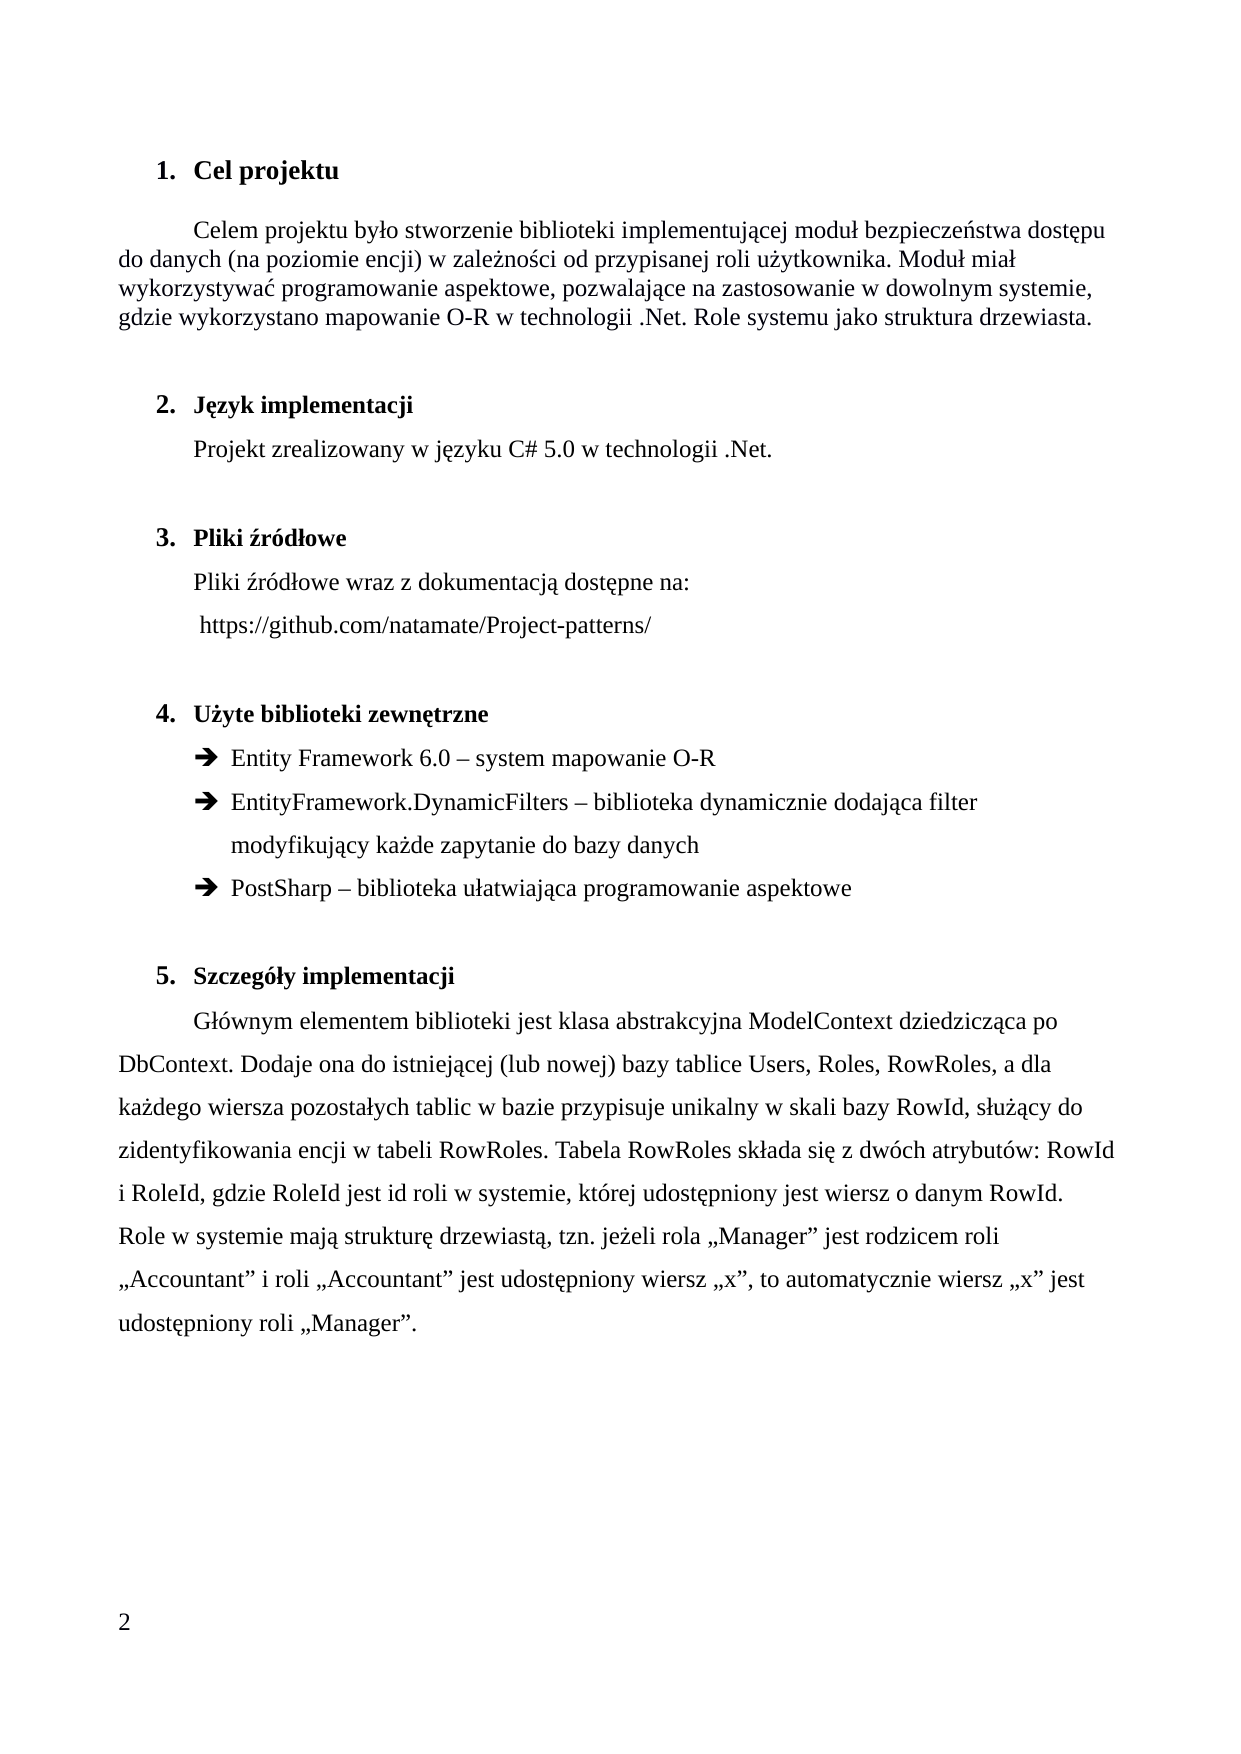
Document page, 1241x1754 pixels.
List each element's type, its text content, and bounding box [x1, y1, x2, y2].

text Role w systemie mają strukturę drzewiastą, tzn. jeżeli rola „Manager” jest rodzicem roli „Accountant” i roli „Accountant” jest udostępniony wiersz „x”, to automatycznie wiersz „x” jest udostępniony roli „Manager”. [118, 1221, 1122, 1336]
text Głównym elementem biblioteki jest klasa abstrakcyjna ModelContext dziedzicząca po DbContext. Dodaje ona do istniejącej (lub nowej) bazy tablice Users, Roles, RowRoles, a dla każdego wiersza pozostałych tablic w bazie przypisuje unikalny w skali bazy RowId, służący do zidentyfikowania encji w tabeli RowRoles. Tabela RowRoles składa się z dwóch atrybutów: RowId i RoleId, gdzie RoleId jest id roli w systemie, której udostępniony jest wiersz o danym RowId. [118, 1006, 1122, 1207]
text Pliki źródłowe wraz z dokumentacją dostępne na: [118, 567, 1122, 596]
list EntityFramework.DynamicFilters – biblioteka dynamicznie dodająca filter modyfikujący każde zapytanie do bazy danych [193, 787, 1122, 858]
list Szczegóły implementacji [156, 959, 1122, 990]
list Użyte biblioteki zewnętrzne [156, 697, 1122, 728]
list Entity Framework 6.0 – system mapowanie O-R [193, 743, 1122, 772]
list PostSharp – biblioteka ułatwiająca programowanie aspektowe [193, 873, 1122, 902]
text https://github.com/natamate/Project-patterns/ [118, 611, 1122, 639]
list Język implementacji [156, 388, 1122, 419]
list Pliki źródłowe [156, 521, 1122, 552]
list Projekt zrealizowany w języku C# 5.0 w technologii .Net. [156, 434, 1122, 463]
text Celem projektu było stworzenie biblioteki implementującej moduł bezpieczeństwa dostępu do danych (na poziomie encji) w zależności od przypisanej roli użytkownika. Moduł miał wykorzystywać programowanie aspektowe, pozwalające na zastosowanie w dowolnym systemie, gdzie wykorzystano mapowanie O-R w technologii .Net. Role systemu jako struktura drzewiasta. [118, 215, 1122, 330]
list Cel projektu [156, 154, 1122, 185]
